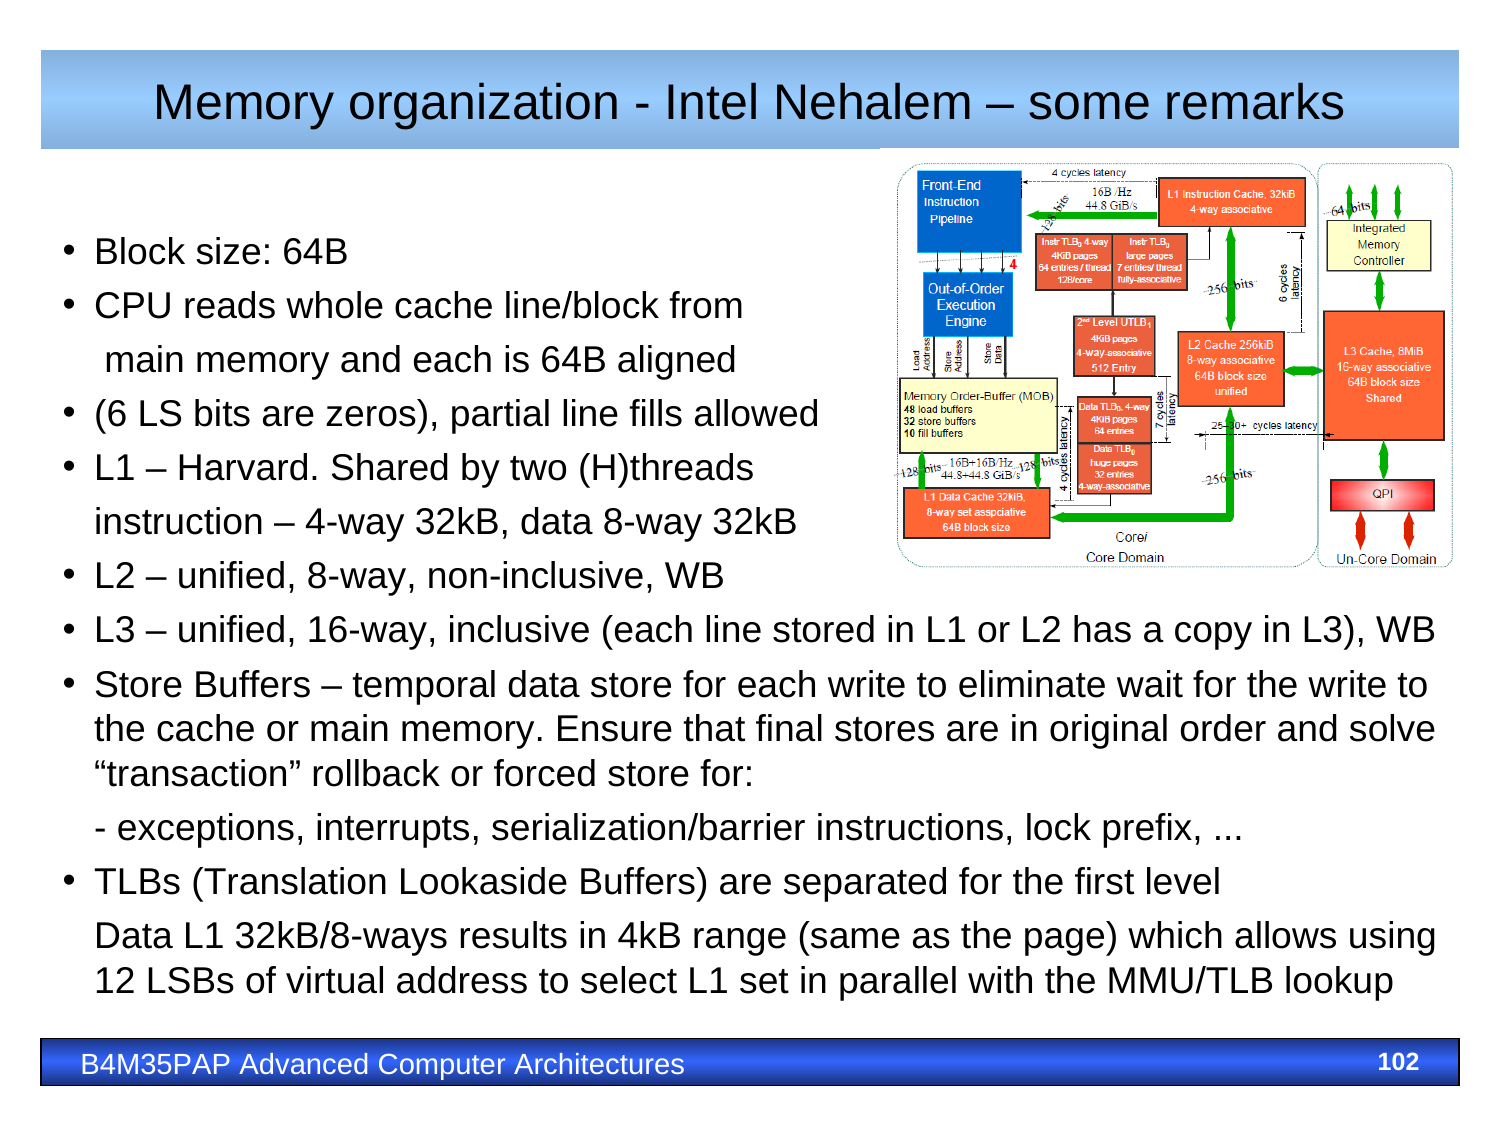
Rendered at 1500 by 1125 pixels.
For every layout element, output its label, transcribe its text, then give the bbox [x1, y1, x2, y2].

list Block size: 64B CPU reads whole cache line/block from main memory and each is 64B aligned (6 LS bits are zeros), partial line fills allowed L1 – Harvard. Shared by two (H)threads instruction – 4-way 32kB, data 8-way 32kB L2 – unified, 8-way, non-inclusive, WB L3 – unified, 16-way, inclusive (each line stored in L1 or L2 has a copy in L3), WB Store Buffers – temporal data store for each write to eliminate wait for the write to the cache or main memory. Ensure that final stores are in original order and solve “transaction” rollback or forced store for: - exceptions, interrupts, serialization/barrier instructions, lock prefix, ... TLBs (Translation Lookaside Buffers) are separated for the first level Data L1 32kB/8-ways results in 4kB range (same as the page) which allows using 12 LSBs of virtual address to select L1 set in parallel with the MMU/TLB lookup [47, 219, 1455, 1035]
picture [880, 148, 1459, 573]
title Memory organization - Intel Nehalem – some remarks [41, 50, 1459, 149]
